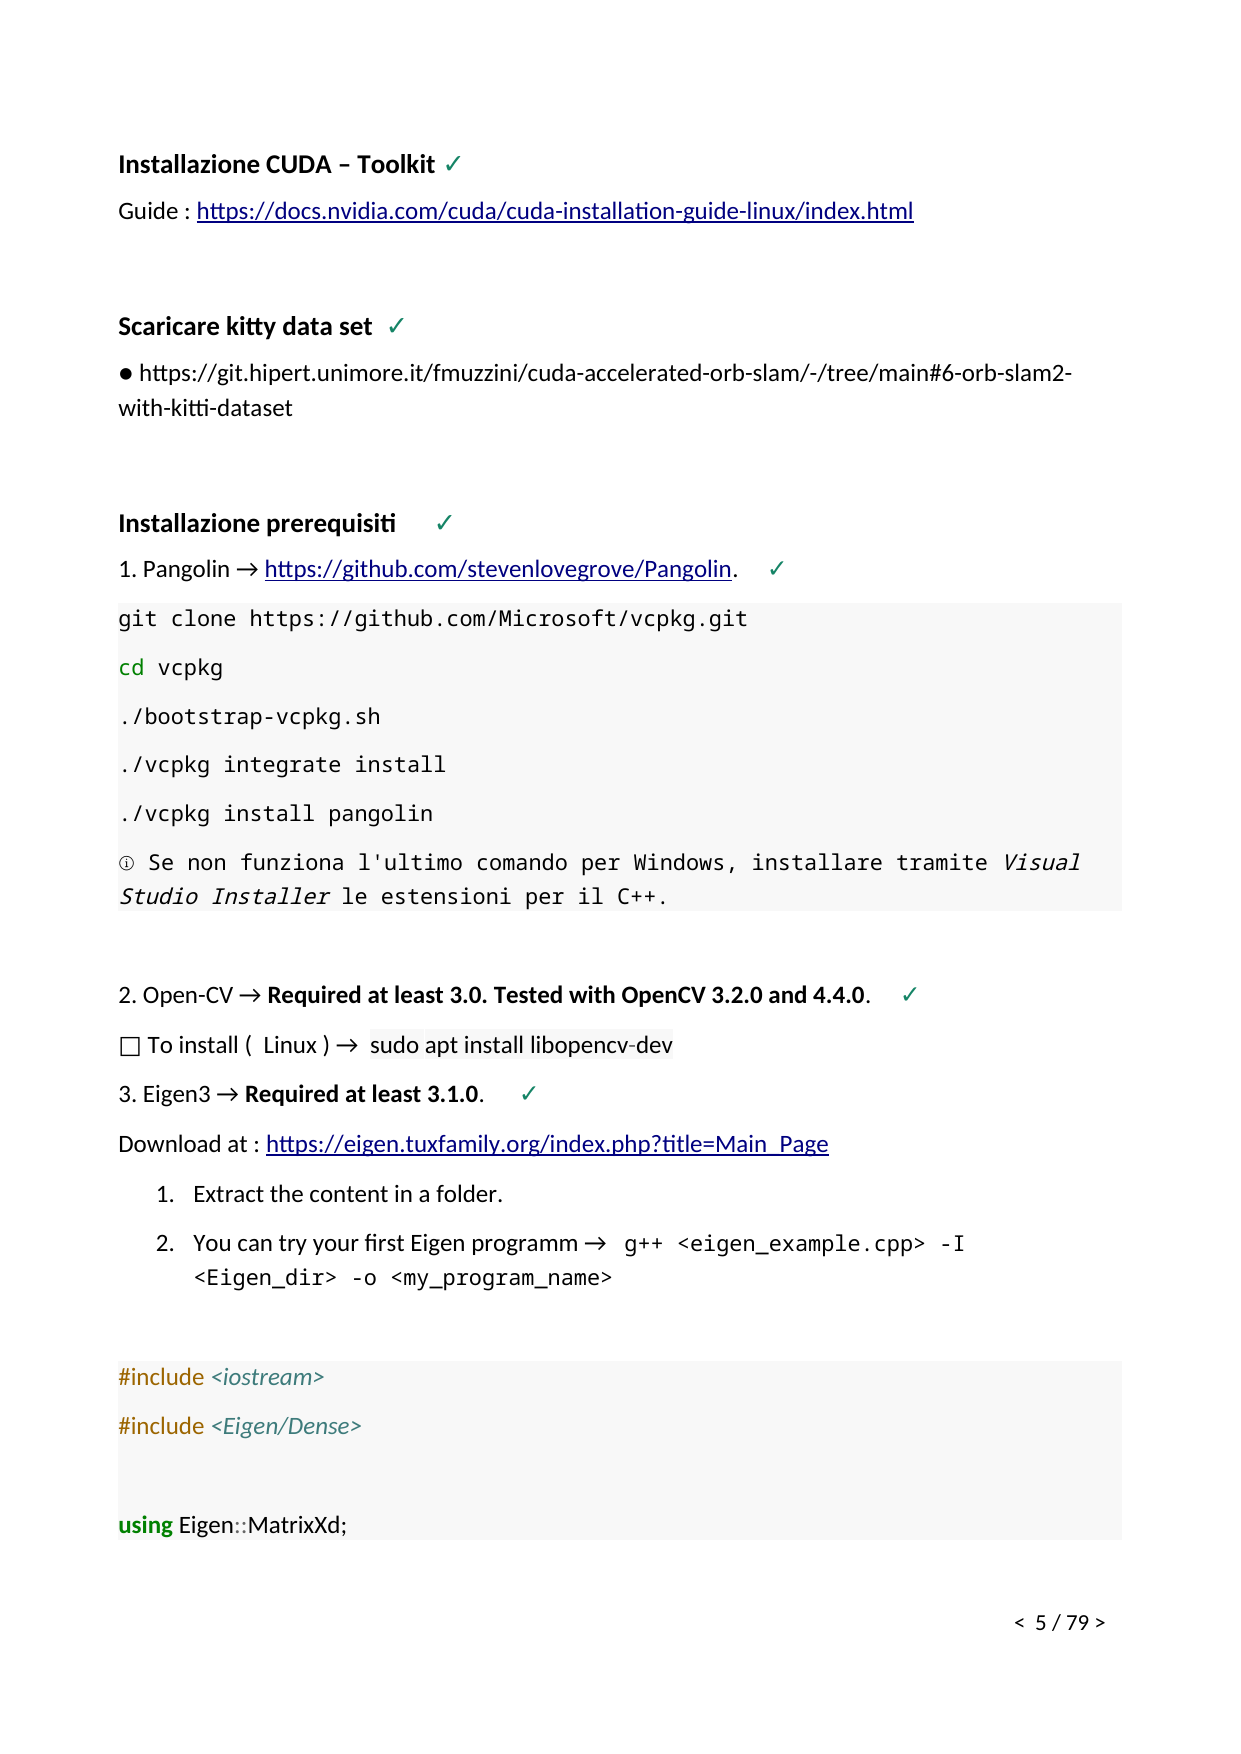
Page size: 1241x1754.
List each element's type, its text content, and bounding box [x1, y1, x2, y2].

text ./vcpkg install pangolin [118, 798, 1122, 828]
text git clone https://github.com/Microsoft/vcpkg.git [118, 603, 1122, 633]
subtitle Scaricare kitty data set ✓ [118, 309, 1122, 342]
text ● https://git.hipert.unimore.it/fmuzzini/cuda-accelerated-orb-slam/-/tree/main#6-orb-slam2-with-kitti-dataset [118, 357, 1122, 422]
text 1. Pangolin → https://github.com/stevenlovegrove/Pangolin. ✓ [118, 553, 1122, 584]
text 3. Eigen3 → Required at least 3.1.0. ✓ [118, 1078, 1122, 1109]
text □ To install ( Linux ) → sudo apt install libopencv-dev [118, 1029, 1122, 1059]
text using Eigen::MatrixXd; [118, 1509, 1122, 1540]
subtitle Installazione CUDA – Toolkit ✓ [118, 148, 1122, 181]
text 2. Open-CV → Required at least 3.0. Tested with OpenCV 3.2.0 and 4.4.0. ✓ [118, 979, 1122, 1010]
text Download at : https://eigen.tuxfamily.org/index.php?title=Main_Page [118, 1128, 1122, 1159]
text Guide : https://docs.nvidia.com/cuda/cuda-installation-guide-linux/index.html [118, 195, 1122, 226]
list Extract the content in a folder. [156, 1178, 1122, 1208]
text #include <iostream> [118, 1361, 1122, 1391]
text ./vcpkg integrate install [118, 749, 1122, 779]
text #include <Eigen/Dense> [118, 1410, 1122, 1441]
text ./bootstrap-vcpkg.sh [118, 701, 1122, 730]
subtitle Installazione prerequisiti ✓ [118, 506, 1122, 539]
text ⓘ Se non funziona l'ultimo comando per Windows, installare tramite Visual Studio Installer le estensioni per il C++. [118, 847, 1122, 911]
list You can try your first Eigen programm → g++ <eigen_example.cpp> -I <Eigen_dir> -o <my_program_name> [156, 1227, 1122, 1292]
text cd vcpkg [118, 652, 1122, 682]
